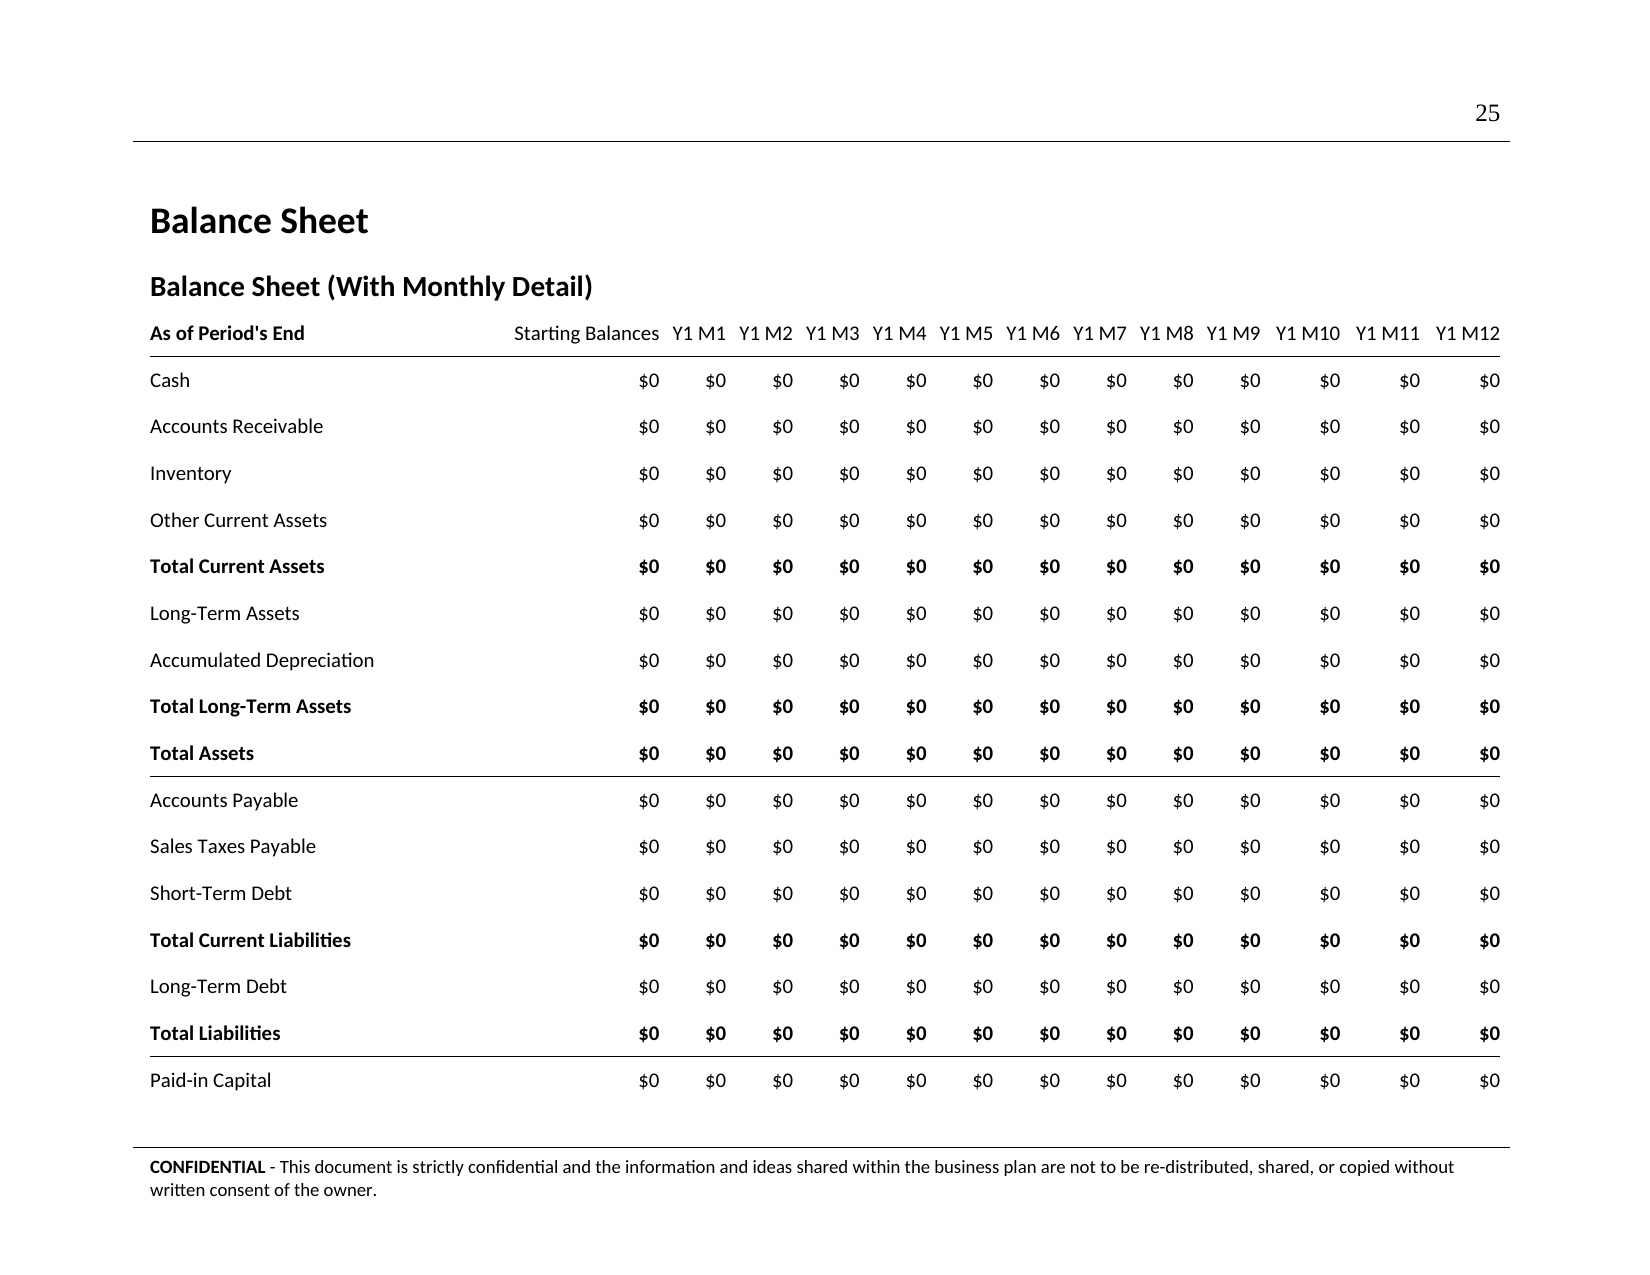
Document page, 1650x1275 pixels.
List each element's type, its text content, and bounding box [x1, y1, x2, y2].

table_cell $0 [793, 777, 859, 823]
table_cell $0 [1060, 1010, 1127, 1056]
table_cell $0 [659, 1010, 726, 1056]
table_cell $0 [1127, 683, 1193, 729]
table_cell $0 [1127, 730, 1193, 776]
table_header Y1 M11 [1340, 310, 1420, 356]
table_cell $0 [926, 730, 993, 776]
table_cell $0 [659, 636, 726, 683]
table_cell $0 [793, 916, 859, 963]
table_cell $0 [1060, 403, 1127, 449]
table_cell Paid-in Capital [150, 1057, 479, 1103]
table_cell $0 [726, 916, 793, 963]
table_cell $0 [793, 543, 859, 589]
table_cell $0 [726, 683, 793, 729]
table_cell $0 [793, 636, 859, 683]
table_cell $0 [726, 1057, 793, 1103]
table_cell $0 [659, 357, 726, 403]
table_cell Total Liabilities [150, 1010, 479, 1056]
table_cell $0 [1194, 683, 1260, 729]
table_cell $0 [860, 636, 926, 683]
table_cell $0 [1060, 450, 1127, 496]
table_cell $0 [659, 1057, 726, 1103]
table_cell $0 [479, 963, 659, 1009]
table_cell $0 [659, 590, 726, 636]
table_cell $0 [659, 730, 726, 776]
table_cell $0 [1420, 590, 1500, 636]
table_cell $0 [726, 357, 793, 403]
table_cell $0 [1420, 683, 1500, 729]
table_cell Total Current Assets [150, 543, 479, 589]
table_cell $0 [479, 823, 659, 869]
table_cell $0 [1060, 496, 1127, 543]
table_cell $0 [659, 450, 726, 496]
table_cell $0 [726, 496, 793, 543]
table_cell $0 [1060, 357, 1127, 403]
table_cell $0 [1060, 730, 1127, 776]
table_cell $0 [993, 496, 1060, 543]
table_cell $0 [993, 683, 1060, 729]
table_cell $0 [1194, 357, 1260, 403]
table_cell $0 [1060, 590, 1127, 636]
table_cell $0 [1194, 963, 1260, 1009]
table_cell $0 [726, 823, 793, 869]
table_cell Sales Taxes Payable [150, 823, 479, 869]
table_cell $0 [479, 636, 659, 683]
table_header As of Period's End [150, 310, 479, 356]
table_cell $0 [1127, 496, 1193, 543]
table_cell $0 [926, 403, 993, 449]
table_cell $0 [926, 543, 993, 589]
table_cell $0 [1260, 1057, 1340, 1103]
table_cell $0 [1420, 963, 1500, 1009]
table_cell $0 [1340, 730, 1420, 776]
table_cell $0 [659, 963, 726, 1009]
table_cell $0 [1420, 1057, 1500, 1103]
table_cell $0 [1260, 870, 1340, 916]
table_cell $0 [926, 963, 993, 1009]
table_header Y1 M3 [793, 310, 859, 356]
table_cell $0 [1127, 823, 1193, 869]
table_cell $0 [726, 543, 793, 589]
table_cell $0 [993, 357, 1060, 403]
table_cell $0 [860, 1057, 926, 1103]
subtitle Balance Sheet (With Monthly Detail) [150, 268, 1500, 303]
table_cell $0 [1194, 870, 1260, 916]
table_cell $0 [1340, 963, 1420, 1009]
table_cell Inventory [150, 450, 479, 496]
table_cell $0 [793, 1010, 859, 1056]
table_cell $0 [659, 403, 726, 449]
table_cell $0 [926, 916, 993, 963]
table_cell $0 [1060, 916, 1127, 963]
table_cell $0 [479, 403, 659, 449]
table_cell $0 [993, 636, 1060, 683]
table_cell $0 [1420, 403, 1500, 449]
subtitle Balance Sheet [150, 197, 1500, 243]
table_cell $0 [479, 777, 659, 823]
table_cell Total Current Liabilities [150, 916, 479, 963]
table_cell $0 [1127, 590, 1193, 636]
table_cell $0 [1260, 496, 1340, 543]
table_cell $0 [1420, 636, 1500, 683]
table_cell $0 [1060, 1057, 1127, 1103]
table_cell $0 [1260, 590, 1340, 636]
table_cell $0 [926, 636, 993, 683]
table_cell $0 [793, 403, 859, 449]
table_cell $0 [1127, 636, 1193, 683]
table_cell $0 [1260, 357, 1340, 403]
table_cell Long-Term Debt [150, 963, 479, 1009]
table_header Y1 M7 [1060, 310, 1127, 356]
table_cell $0 [659, 823, 726, 869]
table_cell $0 [1127, 916, 1193, 963]
table_cell $0 [1340, 496, 1420, 543]
table_cell $0 [993, 823, 1060, 869]
table_cell $0 [726, 777, 793, 823]
table_cell $0 [993, 777, 1060, 823]
table_cell $0 [1340, 777, 1420, 823]
table_cell $0 [1194, 496, 1260, 543]
table_cell $0 [793, 590, 859, 636]
table_cell $0 [1420, 823, 1500, 869]
table_cell $0 [1060, 543, 1127, 589]
table_cell Accounts Payable [150, 777, 479, 823]
table_header Starting Balances [479, 310, 659, 356]
table_cell $0 [860, 590, 926, 636]
table_cell $0 [1340, 823, 1420, 869]
table_cell $0 [1194, 730, 1260, 776]
table_cell $0 [1420, 777, 1500, 823]
table_header Y1 M8 [1127, 310, 1193, 356]
table_cell $0 [1340, 683, 1420, 729]
table_cell $0 [659, 777, 726, 823]
table_cell $0 [726, 1010, 793, 1056]
table_cell $0 [1127, 1010, 1193, 1056]
table_cell $0 [1340, 450, 1420, 496]
table_cell $0 [1060, 870, 1127, 916]
table_cell $0 [1340, 357, 1420, 403]
table_cell $0 [479, 590, 659, 636]
table_cell $0 [726, 450, 793, 496]
table_cell $0 [860, 403, 926, 449]
table_cell $0 [1060, 823, 1127, 869]
table_header Y1 M2 [726, 310, 793, 356]
table_cell $0 [1340, 916, 1420, 963]
table_cell $0 [1194, 777, 1260, 823]
table_cell $0 [1420, 450, 1500, 496]
table_cell $0 [926, 683, 993, 729]
table_cell $0 [1260, 963, 1340, 1009]
table_cell $0 [860, 357, 926, 403]
table_cell $0 [1260, 450, 1340, 496]
table_cell $0 [1194, 543, 1260, 589]
table_cell $0 [793, 683, 859, 729]
table_cell $0 [926, 870, 993, 916]
table_header Y1 M1 [659, 310, 726, 356]
table_cell $0 [860, 543, 926, 589]
table_cell $0 [860, 823, 926, 869]
table_cell $0 [993, 963, 1060, 1009]
table_cell Accounts Receivable [150, 403, 479, 449]
table_cell $0 [993, 1010, 1060, 1056]
table_cell $0 [1420, 916, 1500, 963]
table_header Y1 M10 [1260, 310, 1340, 356]
table_cell $0 [1420, 1010, 1500, 1056]
table_cell $0 [659, 543, 726, 589]
table_cell $0 [860, 496, 926, 543]
table_cell $0 [1420, 543, 1500, 589]
table_cell $0 [1127, 403, 1193, 449]
table_cell $0 [926, 777, 993, 823]
table_cell $0 [1340, 590, 1420, 636]
table_cell $0 [793, 870, 859, 916]
table_cell $0 [860, 1010, 926, 1056]
table_cell $0 [1260, 543, 1340, 589]
table_cell $0 [479, 1057, 659, 1103]
table_cell $0 [926, 1010, 993, 1056]
table_cell $0 [726, 636, 793, 683]
table_cell $0 [659, 916, 726, 963]
table_cell $0 [926, 823, 993, 869]
table_cell $0 [793, 450, 859, 496]
table_cell $0 [659, 496, 726, 543]
table_cell $0 [479, 357, 659, 403]
table_cell $0 [926, 1057, 993, 1103]
table_cell $0 [1194, 450, 1260, 496]
table_cell $0 [1260, 683, 1340, 729]
table_cell $0 [1260, 823, 1340, 869]
table_cell $0 [479, 543, 659, 589]
table_cell $0 [993, 450, 1060, 496]
table_cell $0 [860, 683, 926, 729]
table_cell $0 [1260, 777, 1340, 823]
table_header Y1 M9 [1194, 310, 1260, 356]
table_cell $0 [993, 1057, 1060, 1103]
table_cell Cash [150, 357, 479, 403]
table_header Y1 M12 [1420, 310, 1500, 356]
table_cell $0 [1127, 777, 1193, 823]
table_cell $0 [1060, 963, 1127, 1009]
table_cell $0 [993, 916, 1060, 963]
table_cell $0 [1060, 683, 1127, 729]
table_cell $0 [1260, 403, 1340, 449]
table_cell $0 [1420, 357, 1500, 403]
table_cell $0 [926, 496, 993, 543]
table_cell $0 [1260, 636, 1340, 683]
table_cell $0 [1060, 777, 1127, 823]
table_header Y1 M5 [926, 310, 993, 356]
table_cell $0 [860, 916, 926, 963]
table_cell $0 [860, 450, 926, 496]
table_cell $0 [1420, 496, 1500, 543]
table_cell $0 [793, 823, 859, 869]
table_cell $0 [793, 1057, 859, 1103]
table_cell $0 [1127, 1057, 1193, 1103]
table_cell $0 [1194, 1057, 1260, 1103]
table_cell Accumulated Depreciation [150, 636, 479, 683]
table_cell $0 [1194, 916, 1260, 963]
table_cell $0 [1127, 450, 1193, 496]
table_cell $0 [860, 777, 926, 823]
table_cell $0 [793, 496, 859, 543]
table_cell $0 [479, 916, 659, 963]
table_cell $0 [726, 403, 793, 449]
table_cell $0 [926, 590, 993, 636]
table_cell Other Current Assets [150, 496, 479, 543]
table_cell $0 [659, 683, 726, 729]
table_cell $0 [860, 870, 926, 916]
table_cell $0 [479, 496, 659, 543]
table_cell $0 [793, 357, 859, 403]
table_cell $0 [479, 1010, 659, 1056]
table_cell $0 [1194, 636, 1260, 683]
table_cell $0 [1340, 870, 1420, 916]
table_cell Long-Term Assets [150, 590, 479, 636]
table_cell $0 [1420, 870, 1500, 916]
table_cell $0 [1260, 916, 1340, 963]
table_cell $0 [1340, 403, 1420, 449]
table_header Y1 M4 [860, 310, 926, 356]
table_cell $0 [479, 683, 659, 729]
table_cell $0 [926, 357, 993, 403]
table_cell $0 [860, 730, 926, 776]
table_cell $0 [659, 870, 726, 916]
table_cell $0 [993, 870, 1060, 916]
table_cell $0 [1340, 543, 1420, 589]
table_cell $0 [1127, 357, 1193, 403]
table_cell $0 [479, 730, 659, 776]
table_cell $0 [793, 730, 859, 776]
table_cell $0 [1127, 543, 1193, 589]
table_cell $0 [1060, 636, 1127, 683]
table_cell $0 [993, 543, 1060, 589]
table_cell $0 [860, 963, 926, 1009]
table_cell $0 [479, 870, 659, 916]
table_cell $0 [726, 870, 793, 916]
table_cell $0 [1127, 870, 1193, 916]
table_cell Total Long-Term Assets [150, 683, 479, 729]
table_cell $0 [1194, 1010, 1260, 1056]
table_cell $0 [726, 590, 793, 636]
table_cell $0 [1340, 636, 1420, 683]
table_cell $0 [1194, 403, 1260, 449]
table_cell $0 [726, 963, 793, 1009]
table_cell $0 [1340, 1010, 1420, 1056]
table_cell $0 [793, 963, 859, 1009]
table_cell $0 [479, 450, 659, 496]
table_cell $0 [993, 403, 1060, 449]
table_cell $0 [1260, 730, 1340, 776]
table_cell $0 [1127, 963, 1193, 1009]
table_header Y1 M6 [993, 310, 1060, 356]
table_cell $0 [1420, 730, 1500, 776]
table_cell $0 [993, 730, 1060, 776]
table_cell Total Assets [150, 730, 479, 776]
table_cell $0 [1340, 1057, 1420, 1103]
table_cell $0 [1194, 590, 1260, 636]
table_cell $0 [726, 730, 793, 776]
table_cell $0 [993, 590, 1060, 636]
table_cell $0 [1194, 823, 1260, 869]
table_cell $0 [926, 450, 993, 496]
table_cell Short-Term Debt [150, 870, 479, 916]
table_cell $0 [1260, 1010, 1340, 1056]
